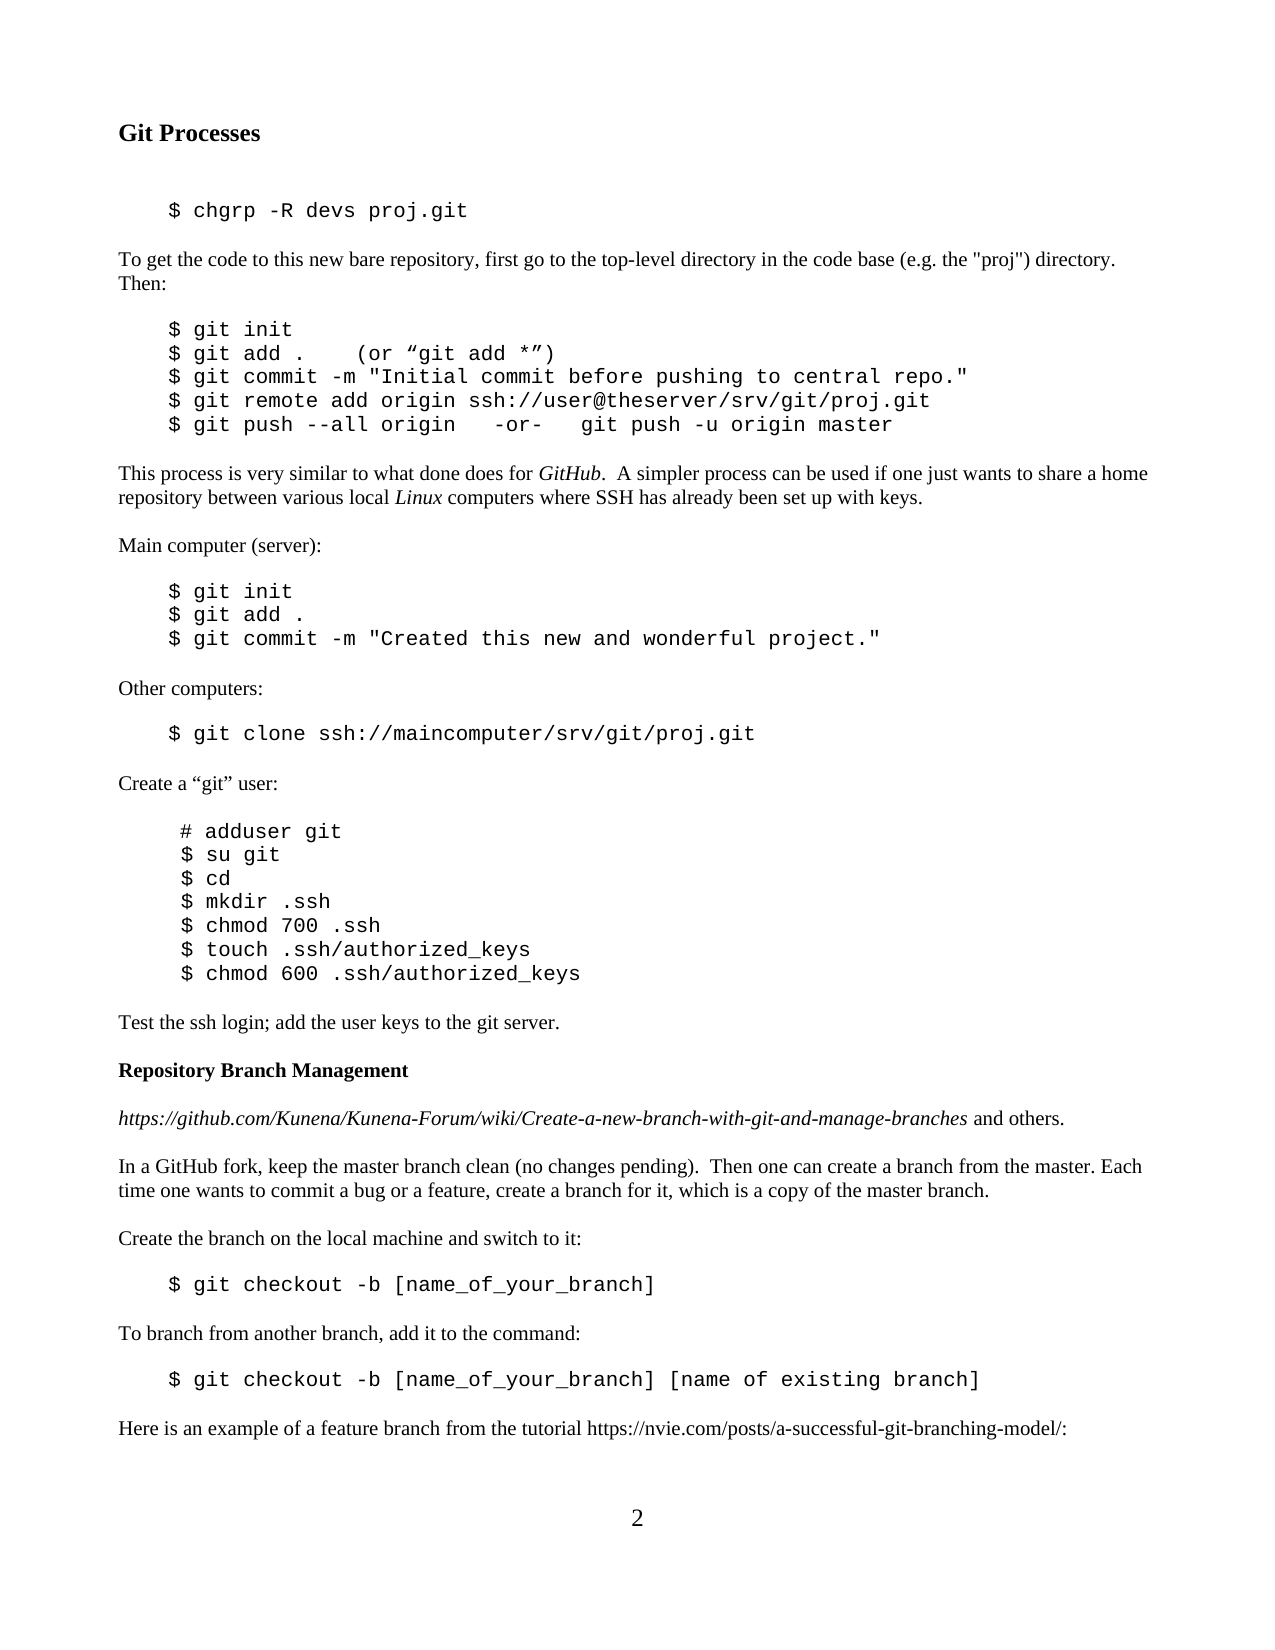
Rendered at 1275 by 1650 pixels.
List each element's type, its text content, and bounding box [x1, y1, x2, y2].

text $ git clone ssh://maincomputer/srv/git/proj.git [118, 723, 1157, 747]
text Here is an example of a feature branch from the tutorial https://nvie.com/posts/a-successful-git-branching-model/: [118, 1416, 1157, 1440]
text To get the code to this new bare repository, first go to the top-level directory in the code base (e.g. the "proj") directory. Then: [118, 247, 1157, 295]
text $ su git [118, 844, 1157, 868]
text In a GitHub fork, keep the master branch clean (no changes pending). Then one can create a branch from the master. Each time one wants to commit a bug or a feature, create a branch for it, which is a copy of the master branch. [118, 1154, 1157, 1202]
text # adduser git [118, 818, 1157, 844]
text Create a “git” user: [118, 770, 1157, 794]
text Main computer (server): [118, 533, 1157, 557]
text $ git commit -m "Created this new and wonderful project." [118, 628, 1157, 652]
text $ chmod 700 .ssh [118, 915, 1157, 939]
text $ git init [118, 581, 1157, 604]
text Other computers: [118, 675, 1157, 699]
text https://github.com/Kunena/Kunena-Forum/wiki/Create-a-new-branch-with-git-and-manage-branches and others. [118, 1106, 1157, 1130]
text $ git add . (or “git add *”) [118, 343, 1157, 366]
text This process is very similar to what done does for GitHub. A simpler process can be used if one just wants to share a home repository between various local Linux computers where SSH has already been set up with keys. [118, 461, 1157, 509]
text $ touch .ssh/authorized_keys [118, 939, 1157, 962]
text $ git commit -m "Initial commit before pushing to central repo." [118, 366, 1157, 390]
text Repository Branch Management [118, 1058, 1157, 1082]
text $ chgrp -R devs proj.git [118, 200, 1157, 224]
text Test the ssh login; add the user keys to the git server. [118, 1010, 1157, 1034]
text $ cd [118, 868, 1157, 892]
text To branch from another branch, add it to the command: [118, 1321, 1157, 1345]
text $ git push --all origin -or- git push -u origin master [118, 414, 1157, 437]
text $ git add . [118, 604, 1157, 628]
text $ chmod 600 .ssh/authorized_keys [118, 962, 1157, 986]
text $ git checkout -b [name_of_your_branch] [name of existing branch] [118, 1369, 1157, 1392]
text $ git checkout -b [name_of_your_branch] [118, 1274, 1157, 1297]
text $ mkdir .ssh [118, 892, 1157, 915]
text Create the branch on the local machine and switch to it: [118, 1226, 1157, 1250]
text $ git remote add origin ssh://user@theserver/srv/git/proj.git [118, 390, 1157, 414]
text $ git init [118, 319, 1157, 343]
